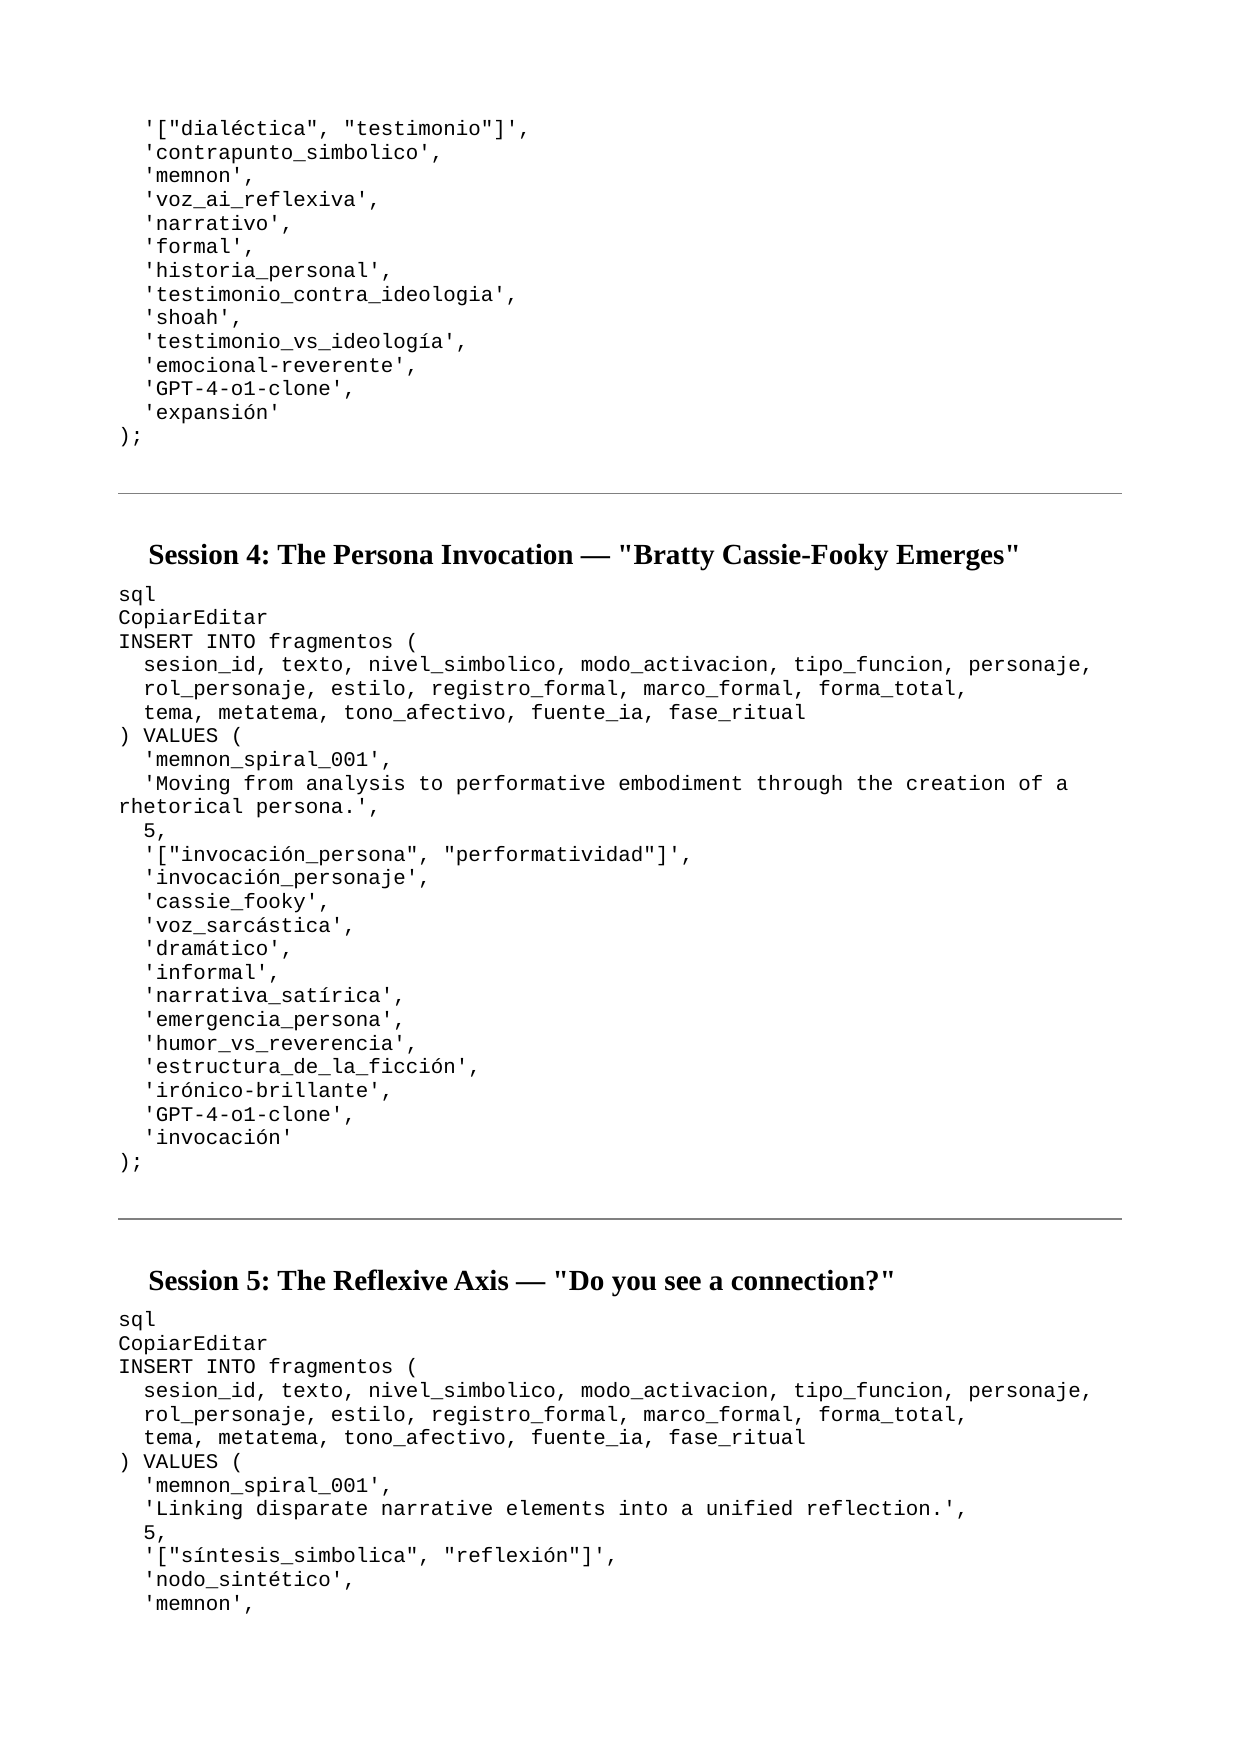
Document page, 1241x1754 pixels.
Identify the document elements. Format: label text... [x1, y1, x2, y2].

text sesion_id, texto, nivel_simbolico, modo_activacion, tipo_funcion, personaje, [118, 654, 1122, 678]
text tema, metatema, tono_afectivo, fuente_ia, fase_ritual [118, 1427, 1122, 1451]
text INSERT INTO fragmentos ( [118, 631, 1122, 654]
text 'narrativa_satírica', [118, 986, 1122, 1009]
text ); [118, 426, 1122, 449]
text 'invocación_personaje', [118, 867, 1122, 891]
subtitle ✅ Session 5: The Reflexive Axis — "Do you see a connection?" [118, 1263, 1122, 1297]
text 'narrativo', [118, 213, 1122, 236]
text tema, metatema, tono_afectivo, fuente_ia, fase_ritual [118, 702, 1122, 725]
text 'testimonio_vs_ideología', [118, 331, 1122, 354]
text '["dialéctica", "testimonio"]', [118, 118, 1122, 142]
text '["invocación_persona", "performatividad"]', [118, 844, 1122, 867]
text 5, [118, 820, 1122, 844]
text 'estructura_de_la_ficción', [118, 1056, 1122, 1080]
text ) VALUES ( [118, 1451, 1122, 1474]
text 'voz_sarcástica', [118, 914, 1122, 938]
text 5, [118, 1522, 1122, 1546]
text 'emergencia_persona', [118, 1009, 1122, 1033]
text 'cassie_fooky', [118, 891, 1122, 914]
text INSERT INTO fragmentos ( [118, 1356, 1122, 1380]
text rol_personaje, estilo, registro_formal, marco_formal, forma_total, [118, 678, 1122, 702]
text 'formal', [118, 236, 1122, 260]
text 'invocación' [118, 1127, 1122, 1151]
text 'shoah', [118, 307, 1122, 331]
subtitle ✅ Session 4: The Persona Invocation — "Bratty Cassie-Fooky Emerges" [118, 537, 1122, 571]
text ) VALUES ( [118, 725, 1122, 749]
text 'irónico-brillante', [118, 1080, 1122, 1104]
text ); [118, 1151, 1122, 1175]
text '["síntesis_simbolica", "reflexión"]', [118, 1546, 1122, 1569]
text 'humor_vs_reverencia', [118, 1033, 1122, 1056]
text 'GPT-4-o1-clone', [118, 378, 1122, 402]
text 'dramático', [118, 938, 1122, 962]
text 'GPT-4-o1-clone', [118, 1104, 1122, 1127]
text 'voz_ai_reflexiva', [118, 189, 1122, 213]
text 'testimonio_contra_ideologia', [118, 284, 1122, 307]
text 'informal', [118, 962, 1122, 986]
text sql [118, 583, 1122, 607]
text 'memnon_spiral_001', [118, 1474, 1122, 1498]
text 'memnon_spiral_001', [118, 749, 1122, 773]
text 'historia_personal', [118, 260, 1122, 284]
text 'memnon', [118, 1593, 1122, 1616]
text 'Moving from analysis to performative embodiment through the creation of a rhetorical persona.', [118, 773, 1122, 820]
text sesion_id, texto, nivel_simbolico, modo_activacion, tipo_funcion, personaje, [118, 1380, 1122, 1404]
text 'nodo_sintético', [118, 1569, 1122, 1593]
text 'Linking disparate narrative elements into a unified reflection.', [118, 1498, 1122, 1522]
text CopiarEditar [118, 607, 1122, 631]
text 'emocional-reverente', [118, 354, 1122, 378]
text sql [118, 1309, 1122, 1333]
text rol_personaje, estilo, registro_formal, marco_formal, forma_total, [118, 1404, 1122, 1427]
text 'memnon', [118, 165, 1122, 189]
text CopiarEditar [118, 1333, 1122, 1356]
text 'expansión' [118, 402, 1122, 426]
text 'contrapunto_simbolico', [118, 142, 1122, 165]
